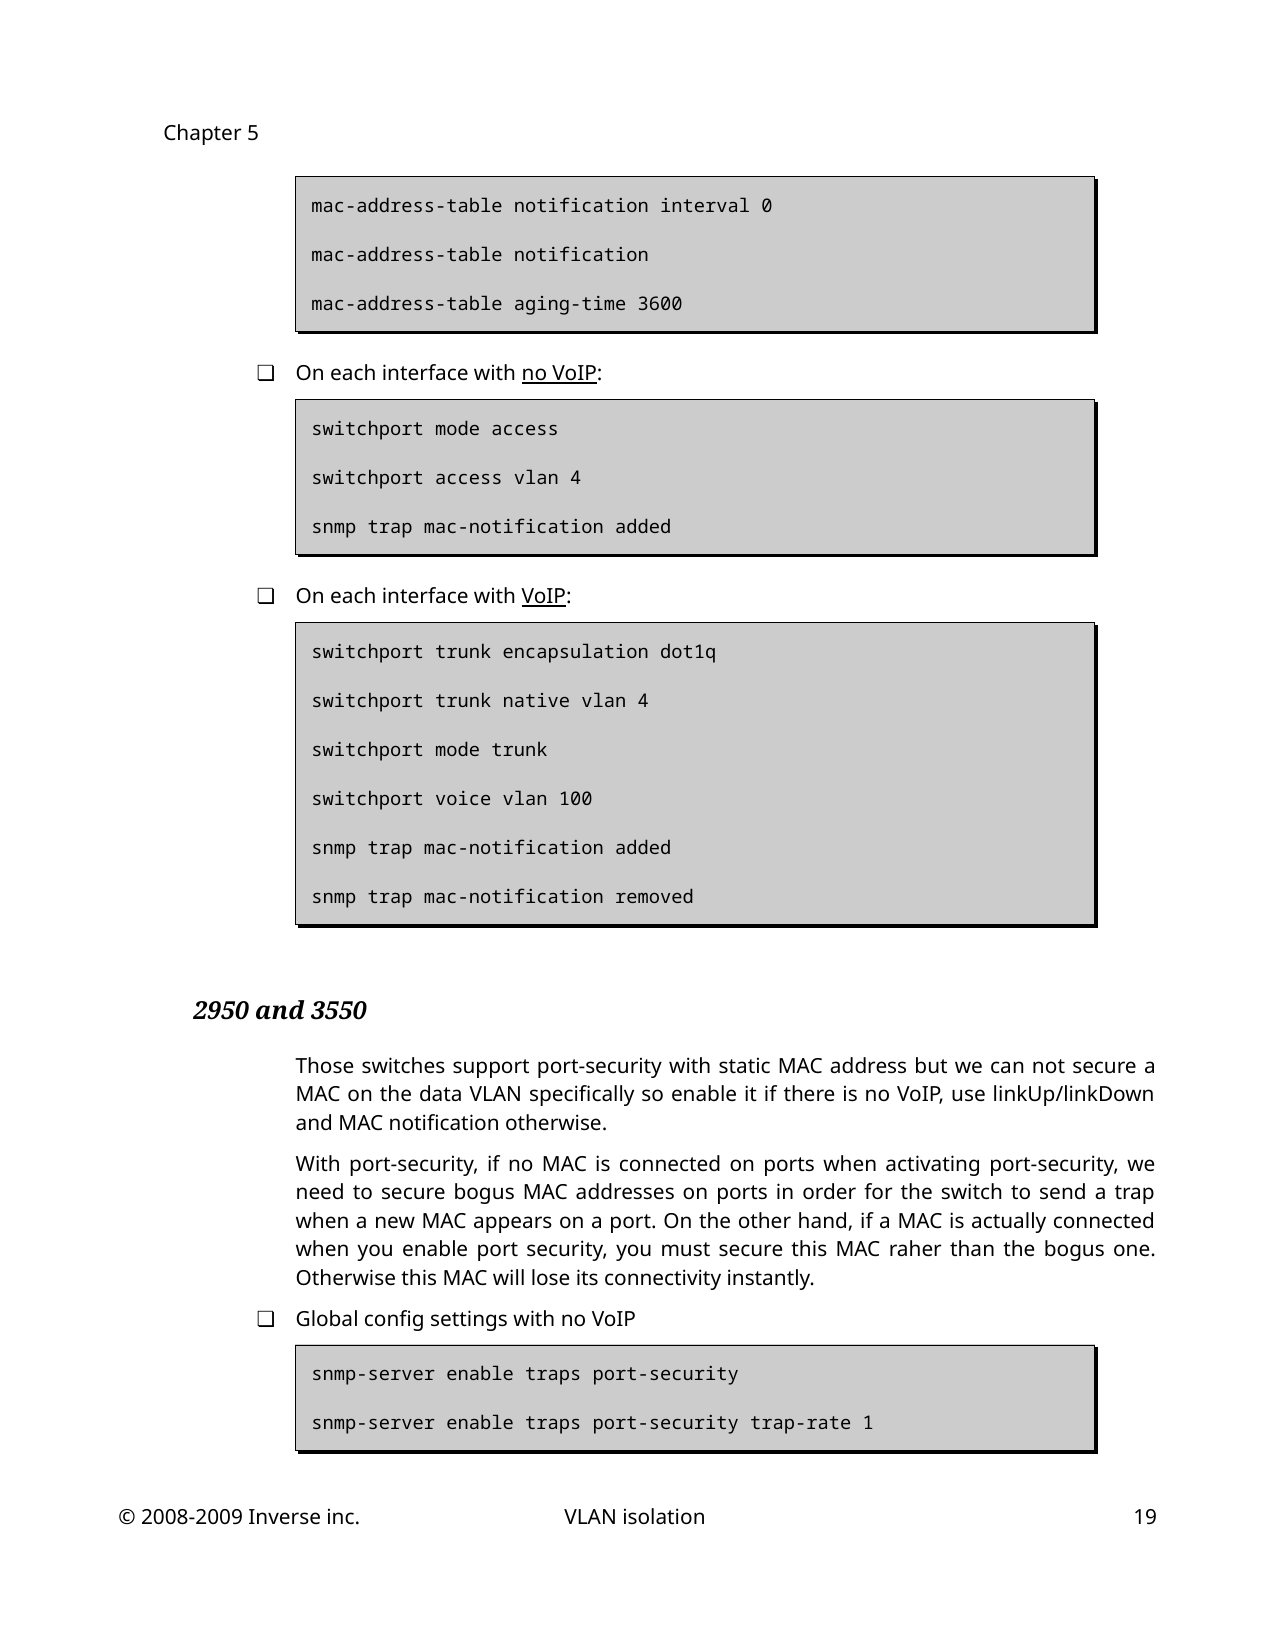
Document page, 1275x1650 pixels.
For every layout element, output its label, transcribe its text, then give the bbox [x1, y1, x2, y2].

text mac-address-table notification interval 0 [296, 177, 1094, 217]
text switchport trunk encapsulation dot1q [296, 623, 1094, 663]
text switchport voice vlan 100 [296, 769, 1094, 811]
text snmp-server enable traps port-security [296, 1346, 1094, 1386]
text mac-address-table aging-time 3600 [296, 274, 1094, 331]
subtitle 2950 and 3550 [156, 993, 1157, 1026]
text With port-security, if no MAC is connected on ports when activating port-security, we need to secure bogus MAC addresses on ports in order for the switch to send a trap when a new MAC appears on a port. On the other hand, if a MAC is actually connected when you enable port security, you must secure this MAC raher than the bogus one. Otherwise this MAC will lose its connectivity instantly. [295, 1149, 1157, 1291]
text switchport access vlan 4 [296, 448, 1094, 489]
text switchport mode access [296, 400, 1094, 440]
text switchport trunk native vlan 4 [296, 671, 1094, 713]
list ❏ Global config settings with no VoIP [256, 1304, 1157, 1332]
text switchport mode trunk [296, 720, 1094, 762]
list ❏ On each interface with VoIP: [256, 581, 1157, 609]
text snmp trap mac-notification added [296, 497, 1094, 554]
text snmp trap mac-notification removed [296, 868, 1094, 924]
list ❏ On each interface with no VoIP: [256, 358, 1157, 387]
text mac-address-table notification [296, 225, 1094, 267]
text Those switches support port-security with static MAC address but we can not secure a MAC on the data VLAN specifically so enable it if there is no VoIP, use linkUp/linkDown and MAC notification otherwise. [295, 1051, 1157, 1136]
text snmp-server enable traps port-security trap-rate 1 [296, 1394, 1094, 1450]
text snmp trap mac-notification added [296, 819, 1094, 860]
